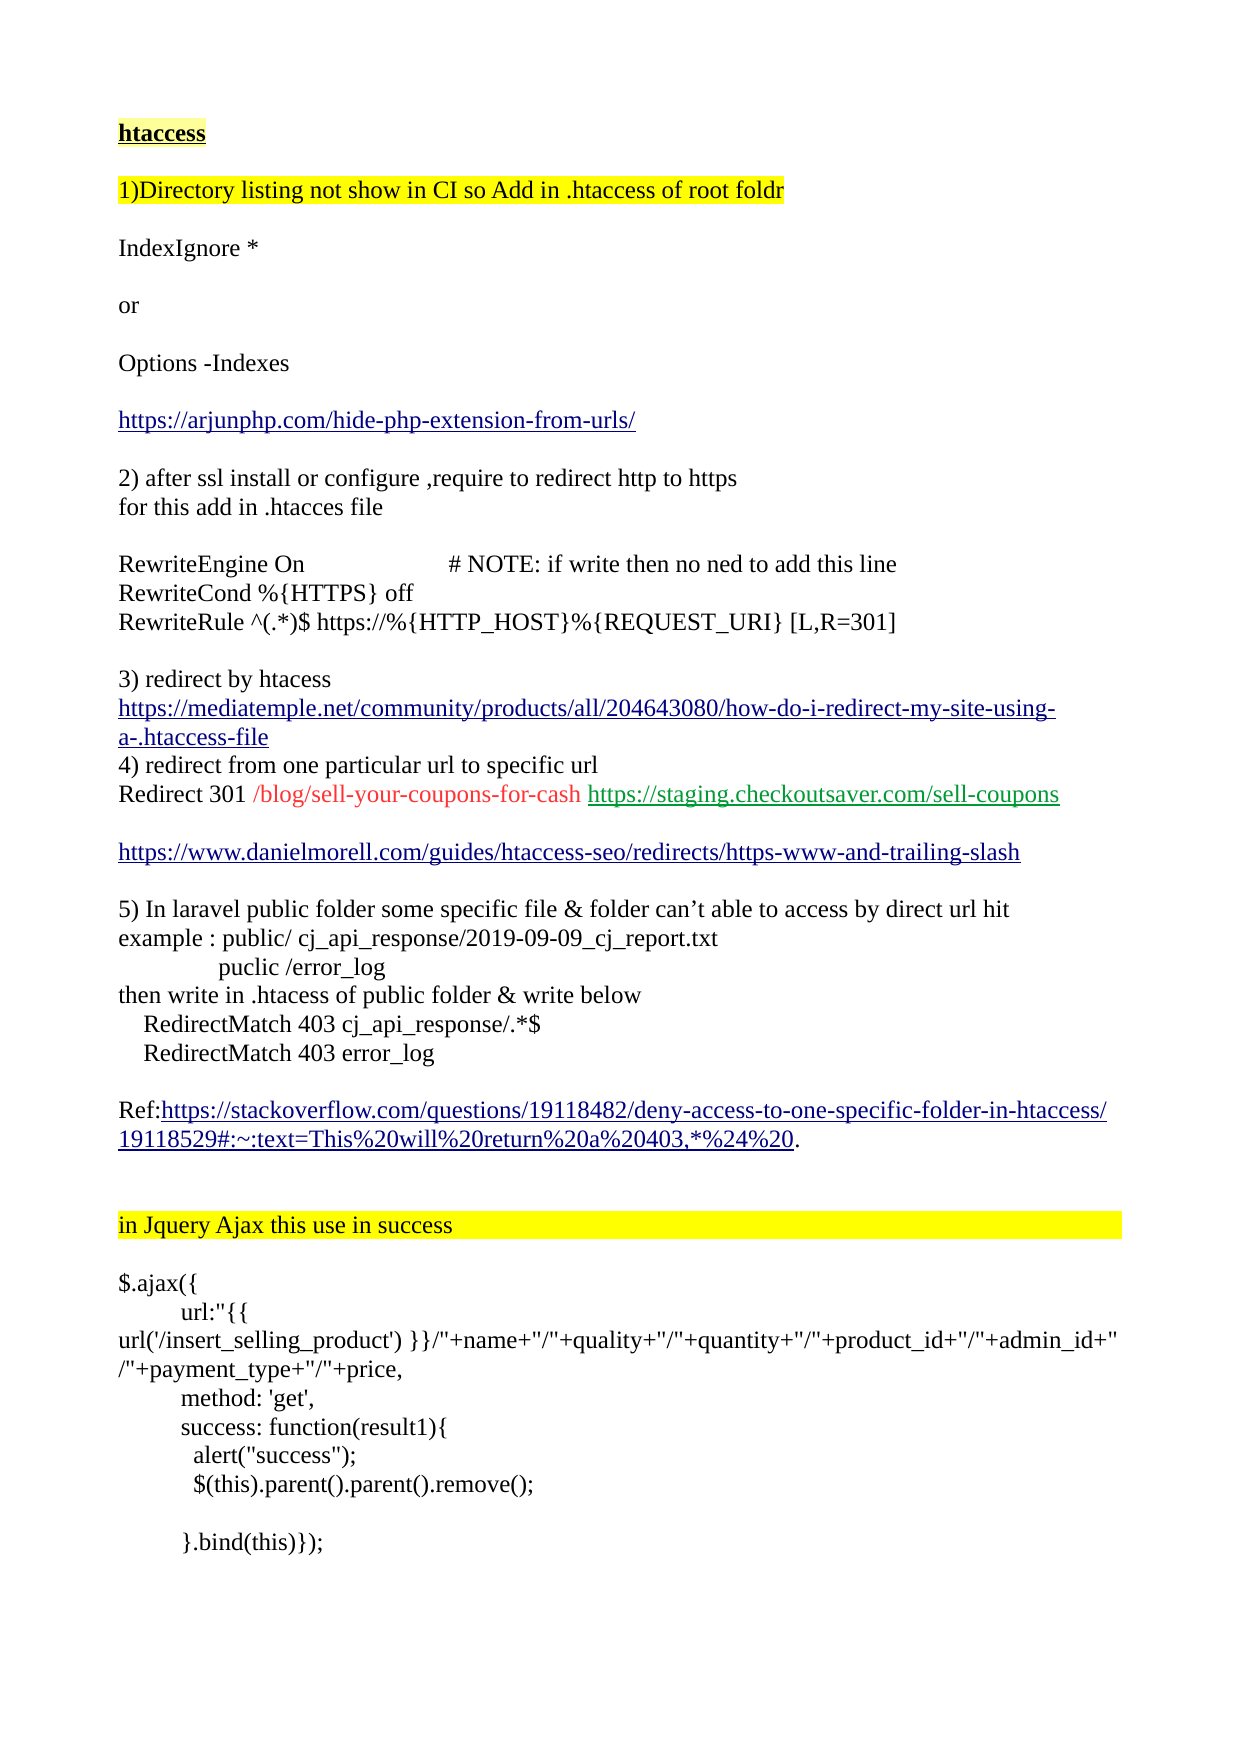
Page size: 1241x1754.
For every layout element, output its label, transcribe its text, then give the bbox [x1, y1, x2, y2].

text 1)Directory listing not show in CI so Add in .htaccess of root foldr [118, 176, 1122, 204]
text 2) after ssl install or configure ,require to redirect http to https for this add in .htacces file [118, 463, 1122, 521]
text alert("success"); [118, 1441, 1122, 1469]
text 3) redirect by htacess https://mediatemple.net/community/products/all/204643080/how-do-i-redirect-my-site-using-a-.htaccess-file [118, 664, 1122, 751]
text RewriteCond %{HTTPS} off [118, 578, 1122, 607]
text 5) In laravel public folder some specific file & folder can’t able to access by direct url hit [118, 894, 1122, 923]
text htaccess [118, 118, 1122, 147]
text IndexIgnore * [118, 233, 1122, 262]
text https://arjunphp.com/hide-php-extension-from-urls/ [118, 406, 1122, 434]
text in Jquery Ajax this use in success [118, 1211, 1122, 1239]
text RedirectMatch 403 error_log [118, 1038, 1122, 1067]
text success: function(result1){ [118, 1412, 1122, 1441]
text }.bind(this)}); [118, 1527, 1122, 1556]
text RedirectMatch 403 cj_api_response/.*$ [118, 1009, 1122, 1038]
text https://www.danielmorell.com/guides/htaccess-seo/redirects/https-www-and-trailing-slash [118, 837, 1122, 866]
text url:"{{ url('/insert_selling_product') }}/"+name+"/"+quality+"/"+quantity+"/"+product_id+"/"+admin_id+"/"+payment_type+"/"+price, [118, 1297, 1122, 1383]
text RewriteEngine On # NOTE: if write then no ned to add this line [118, 549, 1122, 578]
text method: 'get', [118, 1383, 1122, 1412]
text then write in .htacess of public folder & write below [118, 981, 1122, 1009]
text Ref:https://stackoverflow.com/questions/19118482/deny-access-to-one-specific-folder-in-htaccess/19118529#:~:text=This%20will%20return%20a%20403,*%24%20. [118, 1096, 1122, 1153]
text puclic /error_log [118, 952, 1122, 981]
text RewriteRule ^(.*)$ https://%{HTTP_HOST}%{REQUEST_URI} [L,R=301] [118, 607, 1122, 636]
text example : public/ cj_api_response/2019-09-09_cj_report.txt [118, 923, 1122, 952]
text $(this).parent().parent().remove(); [118, 1469, 1122, 1498]
text 4) redirect from one particular url to specific url Redirect 301 /blog/sell-your-coupons-for-cash https://staging.checkoutsaver.com/sell-coupons [118, 751, 1122, 808]
text $.ajax({ [118, 1268, 1122, 1297]
text or [118, 291, 1122, 319]
text Options -Indexes [118, 348, 1122, 377]
